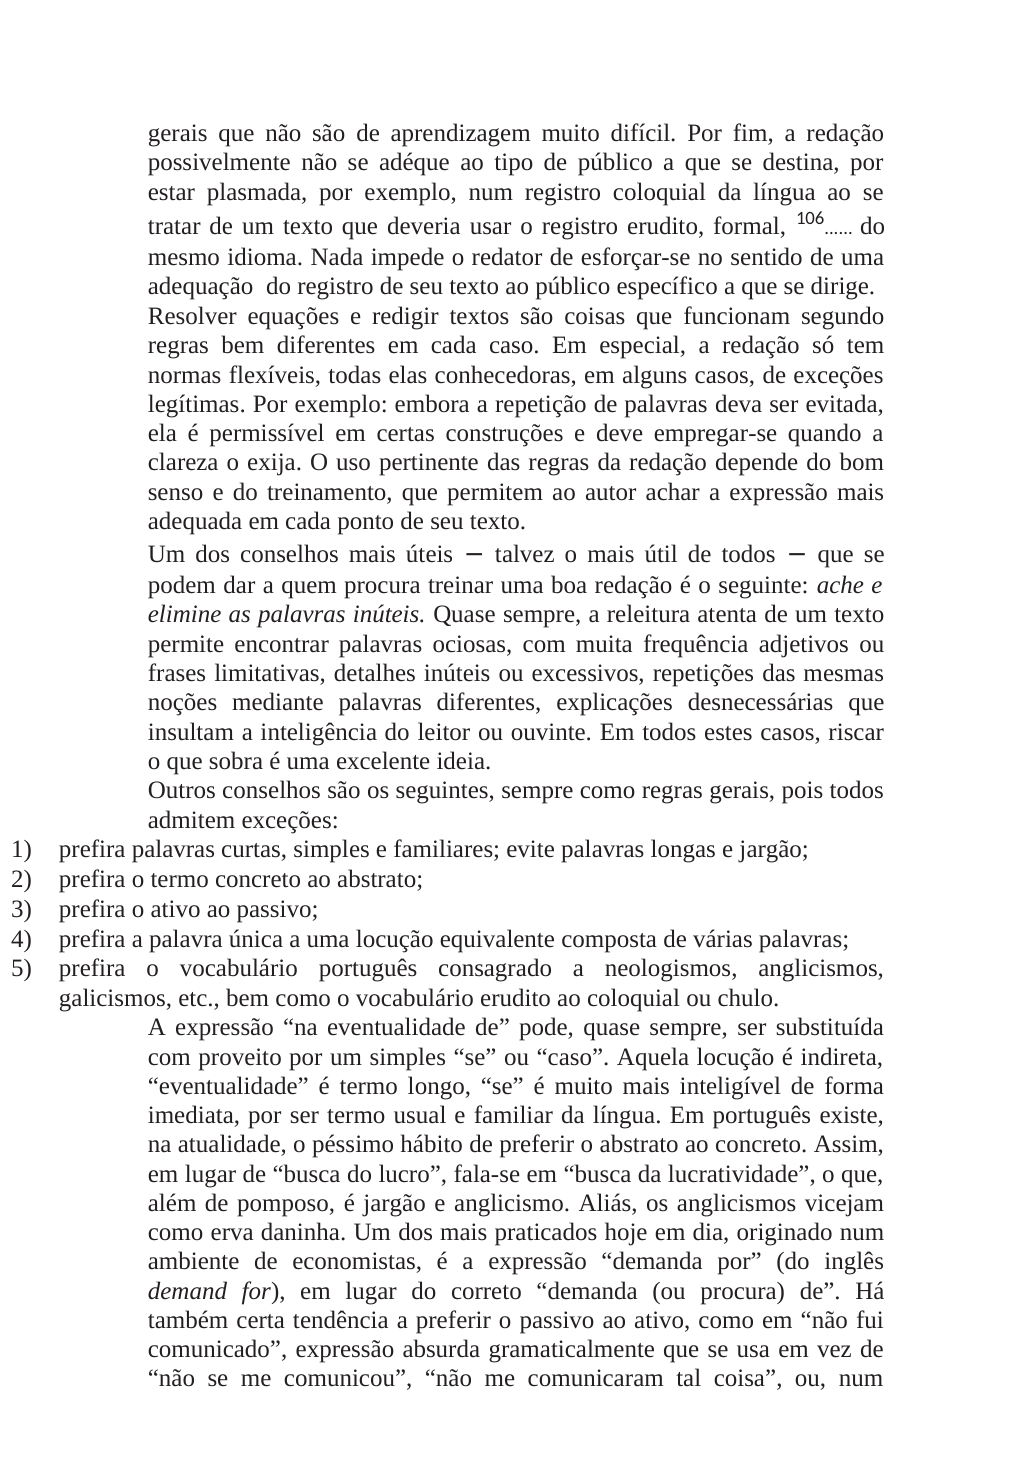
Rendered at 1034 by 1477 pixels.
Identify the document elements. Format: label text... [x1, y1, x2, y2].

text gerais que não são de aprendizagem muito difícil. Por fim, a redação possivelmente não se adéque ao tipo de público a que se destina, por estar plasmada, por exemplo, num registro coloquial da língua ao se tratar de um texto que deveria usar o registro erudito, formal, 106...... do mesmo idioma. Nada impede o redator de esforçar-se no sentido de uma adequação do registro de seu texto ao público específico a que se dirige. [148, 118, 885, 300]
text Outros conselhos são os seguintes, sempre como regras gerais, pois todos admitem exceções: [148, 776, 885, 834]
list prefira o vocabulário português consagrado a neologismos, anglicismos, galicismos, etc., bem como o vocabulário erudito ao coloquial ou chulo. [11, 953, 885, 1011]
text Um dos conselhos mais úteis − talvez o mais útil de todos − que se podem dar a quem procura treinar uma boa redação é o seguinte: ache e elimine as palavras inúteis. Quase sempre, a releitura atenta de um texto permite encontrar palavras ociosas, com muita frequência adjetivos ou frases limitativas, detalhes inúteis ou excessivos, repetições das mesmas noções mediante palavras diferentes, explicações desnecessárias que insultam a inteligência do leitor ou ouvinte. Em todos estes casos, riscar o que sobra é uma excelente ideia. [148, 536, 885, 775]
list prefira o termo concreto ao abstrato; [11, 864, 885, 893]
text Resolver equações e redigir textos são coisas que funcionam segundo regras bem diferentes em cada caso. Em especial, a redação só tem normas flexíveis, todas elas conhecedoras, em alguns casos, de exceções legítimas. Por exemplo: embora a repetição de palavras deva ser evitada, ela é permissível em certas construções e deve empregar-se quando a clareza o exija. O uso pertinente das regras da redação depende do bom senso e do treinamento, que permitem ao autor achar a expressão mais adequada em cada ponto de seu texto. [148, 301, 885, 535]
list prefira palavras curtas, simples e familiares; evite palavras longas e jargão; [11, 834, 885, 863]
text A expressão “na eventualidade de” pode, quase sempre, ser substituída com proveito por um simples “se” ou “caso”. Aquela locução é indireta, “eventualidade” é termo longo, “se” é muito mais inteligível de forma imediata, por ser termo usual e familiar da língua. Em português existe, na atualidade, o péssimo hábito de preferir o abstrato ao concreto. Assim, em lugar de “busca do lucro”, fala-se em “busca da lucratividade”, o que, além de pomposo, é jargão e anglicismo. Aliás, os anglicismos vicejam como erva daninha. Um dos mais praticados hoje em dia, originado num ambiente de economistas, é a expressão “demanda por” (do inglês demand for), em lugar do correto “demanda (ou procura) de”. Há também certa tendência a preferir o passivo ao ativo, como em “não fui comunicado”, expressão absurda gramaticalmente que se usa em vez de “não se me comunicou”, “não me comunicaram tal coisa”, ou, num [148, 1012, 885, 1392]
list prefira o ativo ao passivo; [11, 894, 885, 923]
list prefira a palavra única a uma locução equivalente composta de várias palavras; [11, 924, 885, 952]
